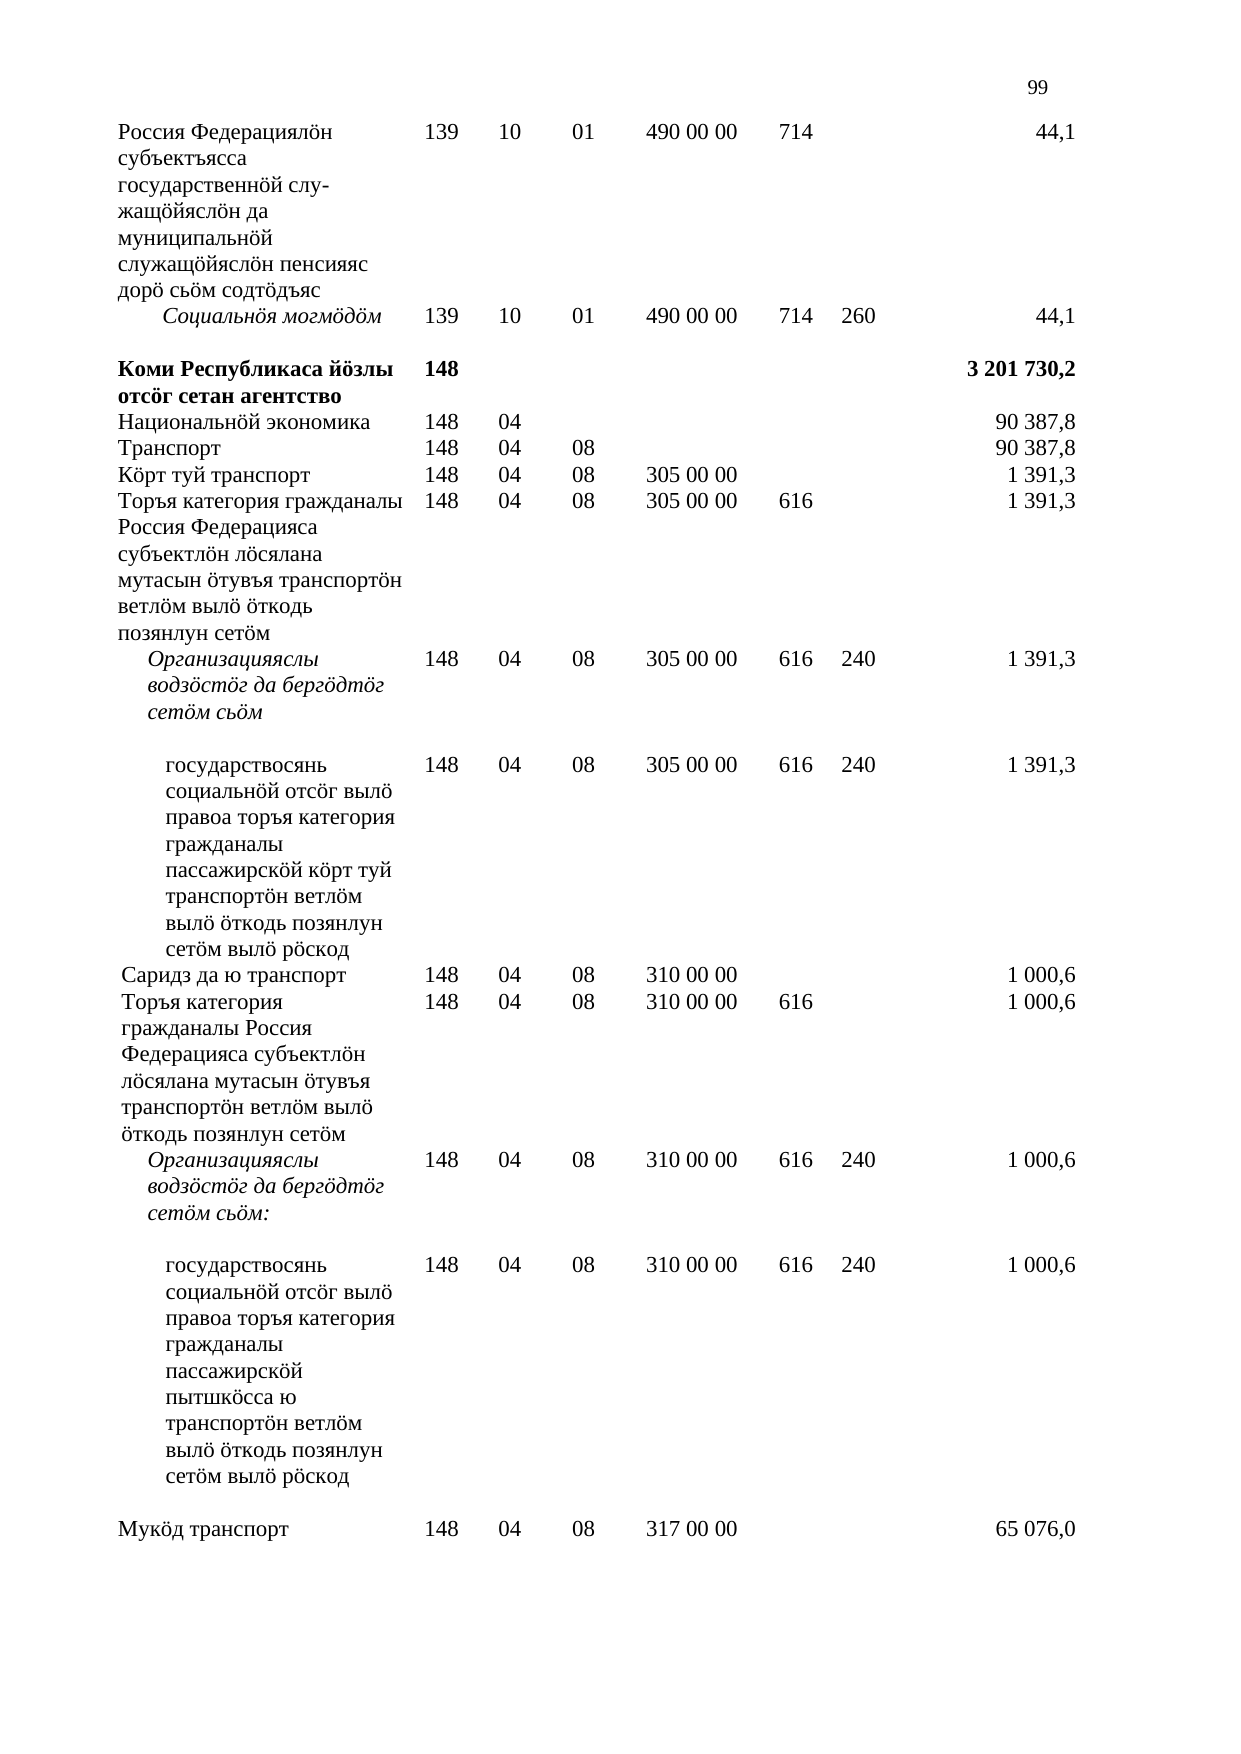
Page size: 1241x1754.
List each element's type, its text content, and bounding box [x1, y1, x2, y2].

table_cell государствосянь социальнöй отсöг вылö правоа торъя категория гражданалы пассажирскöй пытшкöсса ю транспортöн ветлöм вылö öткодь позянлун сетöм вылö рöскод [109, 1251, 415, 1515]
table_cell 08 [563, 751, 637, 961]
table_cell Торъя категория гражданалы Россия Федерацияса субъектлöн лöсялана мутасын öтувъя транспортöн ветлöм вылö öткодь позянлун сетöм [109, 487, 415, 645]
table_cell 04 [489, 487, 563, 645]
table_cell Национальнöй экономика [109, 408, 415, 434]
table_cell 616 [770, 645, 832, 751]
table_cell Организацияяслы водзöстöг да бергöдтöг сетöм сьöм [109, 645, 415, 751]
table_cell 148 [415, 988, 489, 1146]
table_cell 616 [770, 751, 832, 961]
table_cell 148 [415, 751, 489, 961]
table_cell 44,1 [906, 118, 1084, 303]
table_cell 310 00 00 [637, 988, 770, 1146]
table_cell 10 [489, 303, 563, 329]
table_cell 44,1 [906, 303, 1084, 329]
table_cell [770, 961, 832, 988]
table_cell [637, 408, 770, 434]
table_cell 10 [489, 118, 563, 303]
table_cell 1 000,6 [906, 1251, 1084, 1515]
table_cell 148 [415, 645, 489, 751]
table_cell 08 [563, 1515, 637, 1541]
table_cell Транспорт [109, 434, 415, 461]
table_cell 04 [489, 645, 563, 751]
table_cell 317 00 00 [637, 1515, 770, 1541]
table_cell [906, 329, 1084, 355]
table_cell Мукöд транспорт [109, 1515, 415, 1541]
table_cell [563, 329, 637, 355]
table_cell 240 [832, 751, 906, 961]
table_cell 08 [563, 645, 637, 751]
table_cell [770, 408, 832, 434]
table_cell [637, 329, 770, 355]
table_cell 148 [415, 961, 489, 988]
table_cell 04 [489, 961, 563, 988]
table_cell Саридз да ю транспорт [109, 961, 415, 988]
table_cell [832, 1515, 906, 1541]
table_cell 04 [489, 988, 563, 1146]
table_cell [489, 329, 563, 355]
table_cell 65 076,0 [906, 1515, 1084, 1541]
table_cell 1 391,3 [906, 461, 1084, 487]
table_cell 616 [770, 988, 832, 1146]
table_cell 04 [489, 1146, 563, 1251]
table_cell 08 [563, 961, 637, 988]
table_cell 1 391,3 [906, 751, 1084, 961]
table_cell 148 [415, 1251, 489, 1515]
table_cell 1 000,6 [906, 961, 1084, 988]
table_cell государствосянь социальнöй отсöг вылö правоа торъя категория гражданалы пассажирскöй кöрт туй транспортöн ветлöм вылö öткодь позянлун сетöм вылö рöскод [109, 751, 415, 961]
table_cell 490 00 00 [637, 118, 770, 303]
table_cell 310 00 00 [637, 1146, 770, 1251]
table_cell 616 [770, 1146, 832, 1251]
table_cell [832, 988, 906, 1146]
table_cell [832, 118, 906, 303]
table_cell 139 [415, 303, 489, 329]
table_cell [832, 355, 906, 408]
table_cell [832, 434, 906, 461]
table_cell 08 [563, 461, 637, 487]
table_cell 01 [563, 303, 637, 329]
table_cell 1 391,3 [906, 487, 1084, 645]
table_cell [832, 461, 906, 487]
table_cell Организацияяслы водзöстöг да бергöдтöг сетöм сьöм: [109, 1146, 415, 1251]
table_cell 04 [489, 1251, 563, 1515]
table_cell 240 [832, 1146, 906, 1251]
table_cell 240 [832, 1251, 906, 1515]
table_cell 04 [489, 434, 563, 461]
table_cell Торъя категория гражданалы Россия Федерацияса субъектлöн лöсялана мутасын öтувъя транспортöн ветлöм вылö öткодь позянлун сетöм [109, 988, 415, 1146]
table_cell [563, 408, 637, 434]
table_cell 714 [770, 118, 832, 303]
table_cell [770, 355, 832, 408]
table_cell Кöрт туй транспорт [109, 461, 415, 487]
table_cell 08 [563, 1146, 637, 1251]
table_cell Россия Федерациялöн субъектъясса государственнöй слу­жащöйяслöн да муниципальнöй служащöйяслöн пен­сияяс дорö сьöм сод­тöдъяс [109, 118, 415, 303]
table_cell 616 [770, 487, 832, 645]
table_cell 305 00 00 [637, 751, 770, 961]
table_cell 148 [415, 1146, 489, 1251]
table_cell [637, 434, 770, 461]
table_cell [770, 461, 832, 487]
table_cell 148 [415, 461, 489, 487]
table_cell [109, 329, 415, 355]
table_cell 148 [415, 355, 489, 408]
table_cell [770, 329, 832, 355]
table_cell 240 [832, 645, 906, 751]
table_cell 490 00 00 [637, 303, 770, 329]
table_cell 3 201 730,2 [906, 355, 1084, 408]
table_cell 90 387,8 [906, 434, 1084, 461]
table_cell 310 00 00 [637, 961, 770, 988]
table_cell 148 [415, 487, 489, 645]
table_cell 08 [563, 487, 637, 645]
table_cell 616 [770, 1251, 832, 1515]
table_cell 714 [770, 303, 832, 329]
table_cell [832, 329, 906, 355]
table_cell [415, 329, 489, 355]
table_cell 148 [415, 434, 489, 461]
table_cell 01 [563, 118, 637, 303]
table_cell [770, 434, 832, 461]
table_cell 148 [415, 408, 489, 434]
table_cell Коми Республикаса йöзлы отсöг сетан агентство [109, 355, 415, 408]
table_cell 08 [563, 988, 637, 1146]
table_cell 305 00 00 [637, 645, 770, 751]
table_cell 04 [489, 461, 563, 487]
table_cell 1 000,6 [906, 1146, 1084, 1251]
table_cell 08 [563, 1251, 637, 1515]
table_cell 90 387,8 [906, 408, 1084, 434]
table_cell 04 [489, 408, 563, 434]
table_cell 305 00 00 [637, 461, 770, 487]
table_cell 08 [563, 434, 637, 461]
table_cell 310 00 00 [637, 1251, 770, 1515]
table_cell [770, 1515, 832, 1541]
table_cell Социальнöя могмöдöм [109, 303, 415, 329]
table_cell [832, 408, 906, 434]
table_cell 148 [415, 1515, 489, 1541]
table_cell 260 [832, 303, 906, 329]
table_cell [832, 487, 906, 645]
table_cell 04 [489, 751, 563, 961]
table_cell [637, 355, 770, 408]
table_cell [563, 355, 637, 408]
table_cell [489, 355, 563, 408]
table_cell 1 000,6 [906, 988, 1084, 1146]
table_cell 305 00 00 [637, 487, 770, 645]
table_cell 04 [489, 1515, 563, 1541]
table_cell [832, 961, 906, 988]
table_cell 139 [415, 118, 489, 303]
table_cell 1 391,3 [906, 645, 1084, 751]
